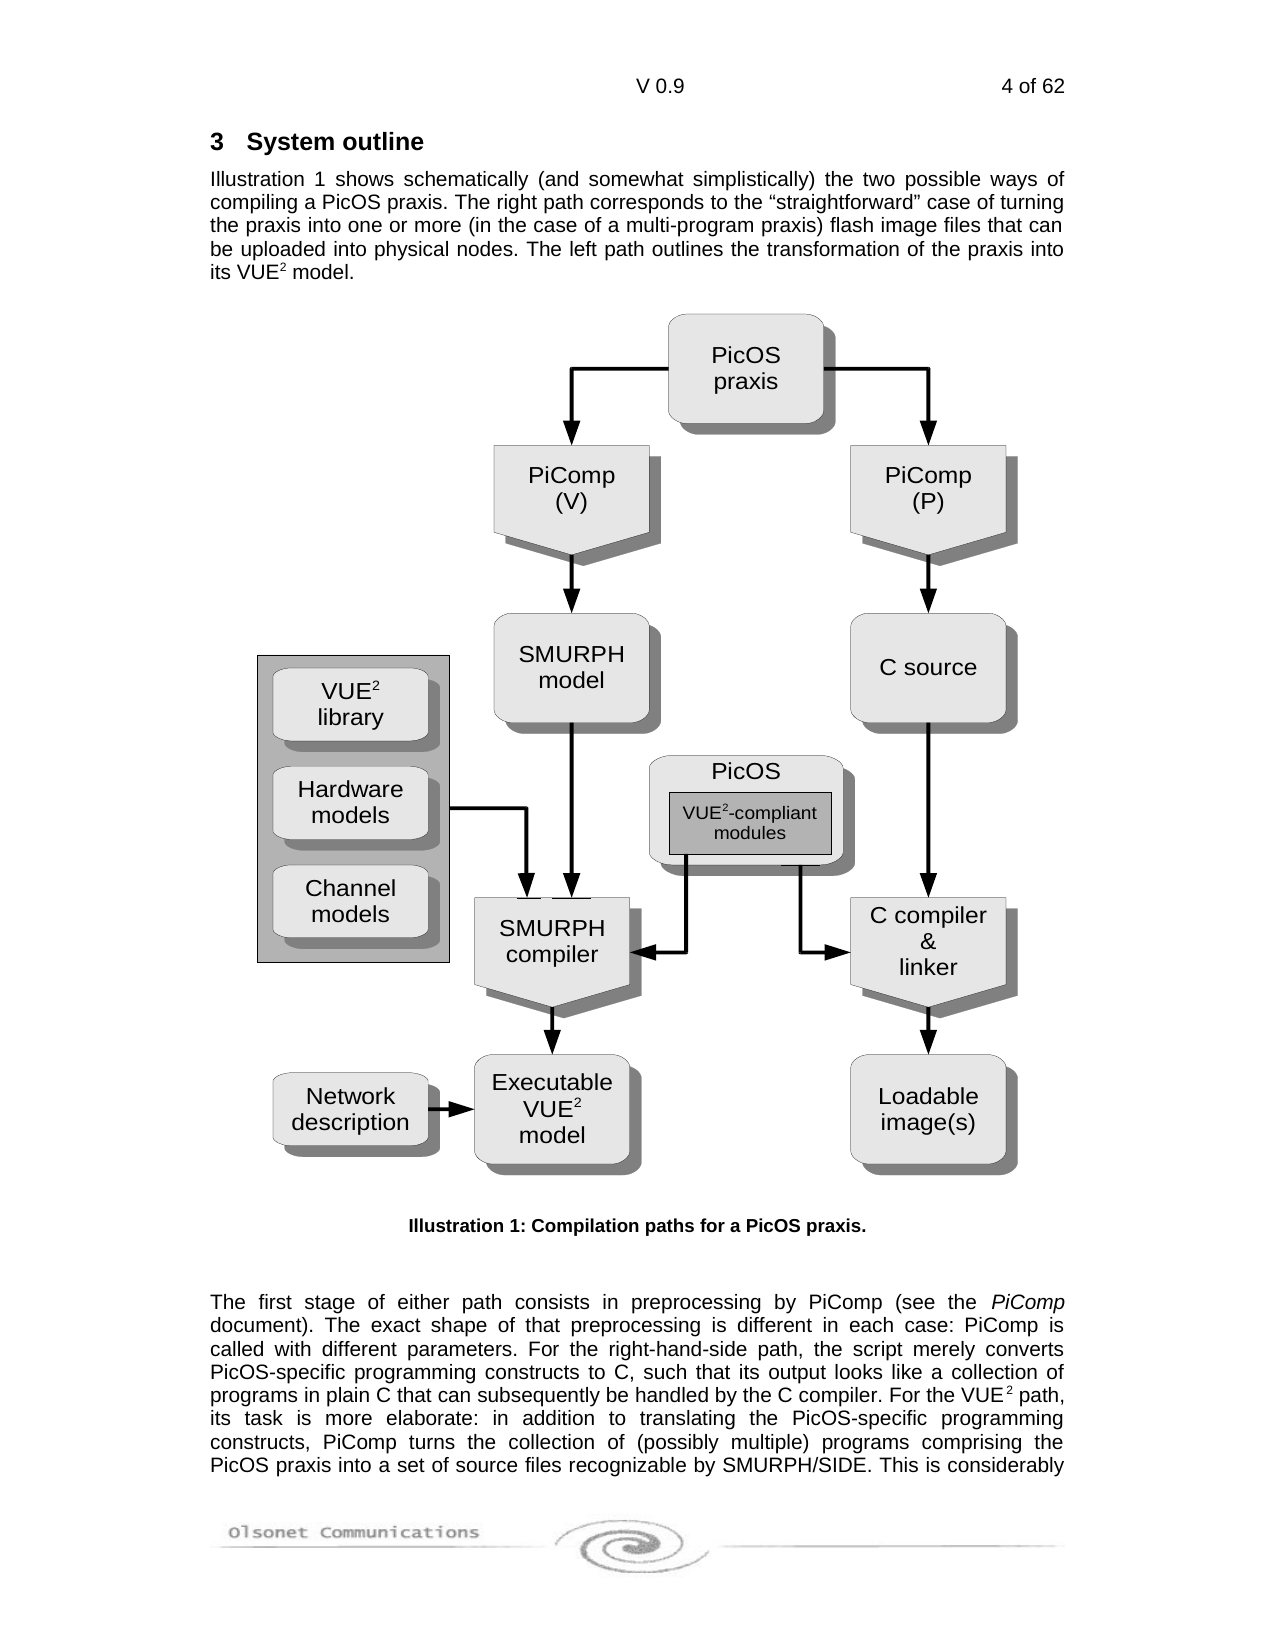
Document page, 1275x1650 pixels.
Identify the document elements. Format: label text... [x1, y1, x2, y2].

text Illustration 1: Compilation paths for a PicOS praxis. [210, 1216, 1065, 1237]
text The first stage of either path consists in preprocessing by PiComp (see the PiComp document). The exact shape of that preprocessing is different in each case: PiComp is called with different parameters. For the right-hand-side path, the script merely converts PicOS-specific programming constructs to C, such that its output looks like a collection of programs in plain C that can subsequently be handled by the C compiler. For the VUE2 path, its task is more elaborate: in addition to translating the PicOS-specific programming constructs, PiComp turns the collection of (possibly multiple) programs comprising the PicOS praxis into a set of source files recognizable by SMURPH/SIDE. This is considerably [210, 1291, 1065, 1477]
picture [210, 1504, 1065, 1596]
subtitle System outline [210, 128, 1065, 156]
text Illustration 1 shows schematically (and somewhat simplistically) the two possible ways of compiling a PicOS praxis. The right path corresponds to the “straightforward” case of turning the praxis into one or more (in the case of a multi-program praxis) flash image files that can be uploaded into physical nodes. The left path outlines the transformation of the praxis into its VUE2 model. [210, 167, 1065, 283]
